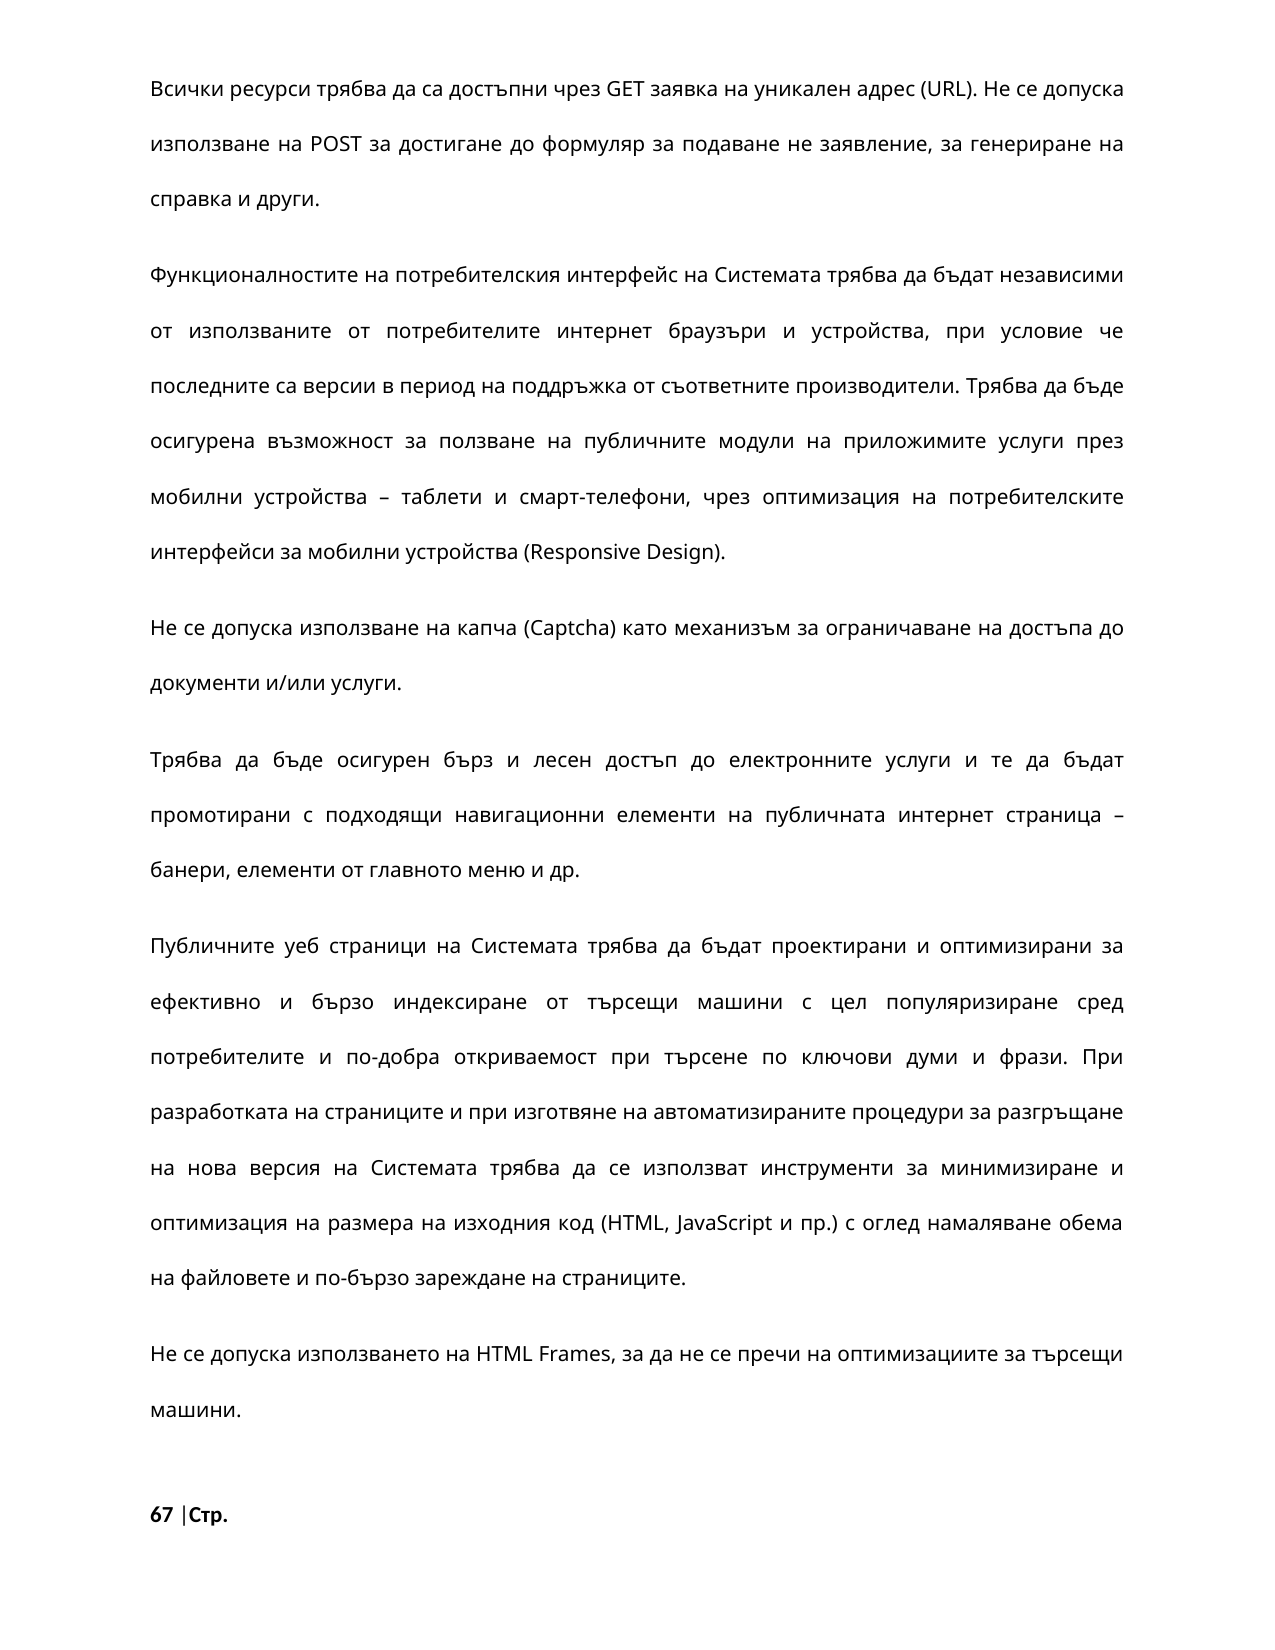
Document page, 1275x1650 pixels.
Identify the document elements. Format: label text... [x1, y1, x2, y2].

text Функционалностите на потребителския интерфейс на Системата трябва да бъдат независими от използваните от потребителите интернет браузъри и устройства, при условие че последните са версии в период на поддръжка от съответните производители. Трябва да бъде осигурена възможност за ползване на публичните модули на приложимите услуги през мобилни устройства – таблети и смарт-телефони, чрез оптимизация на потребителските интерфейси за мобилни устройства (Responsive Design). [150, 261, 1125, 574]
text Всички ресурси трябва да са достъпни чрез GET заявка на уникален адрес (URL). Не се допуска използване на POST за достигане до формуляр за подаване не заявление, за генериране на справка и други. [150, 74, 1125, 221]
text Не се допуска използване на капча (Captcha) като механизъм за ограничаване на достъпа до документи и/или услуги. [150, 613, 1125, 705]
text Не се допуска използването на HTML Frames, за да не се пречи на оптимизациите за търсещи машини. [150, 1339, 1125, 1432]
text Трябва да бъде осигурен бърз и лесен достъп до електронните услуги и те да бъдат промотирани с подходящи навигационни елементи на публичната интернет страница – банери, елементи от главното меню и др. [150, 745, 1125, 892]
text Публичните уеб страници на Системата трябва да бъдат проектирани и оптимизирани за ефективно и бързо индексиране от търсещи машини с цел популяризиране сред потребителите и по-добра откриваемост при търсене по ключови думи и фрази. При разработката на страниците и при изготвяне на автоматизираните процедури за разгръщане на нова версия на Системата трябва да се използват инструменти за минимизиране и оптимизация на размера на изходния код (HTML, JavaScript и пр.) с оглед намаляване обема на файловете и по-бързо зареждане на страниците. [150, 931, 1125, 1300]
